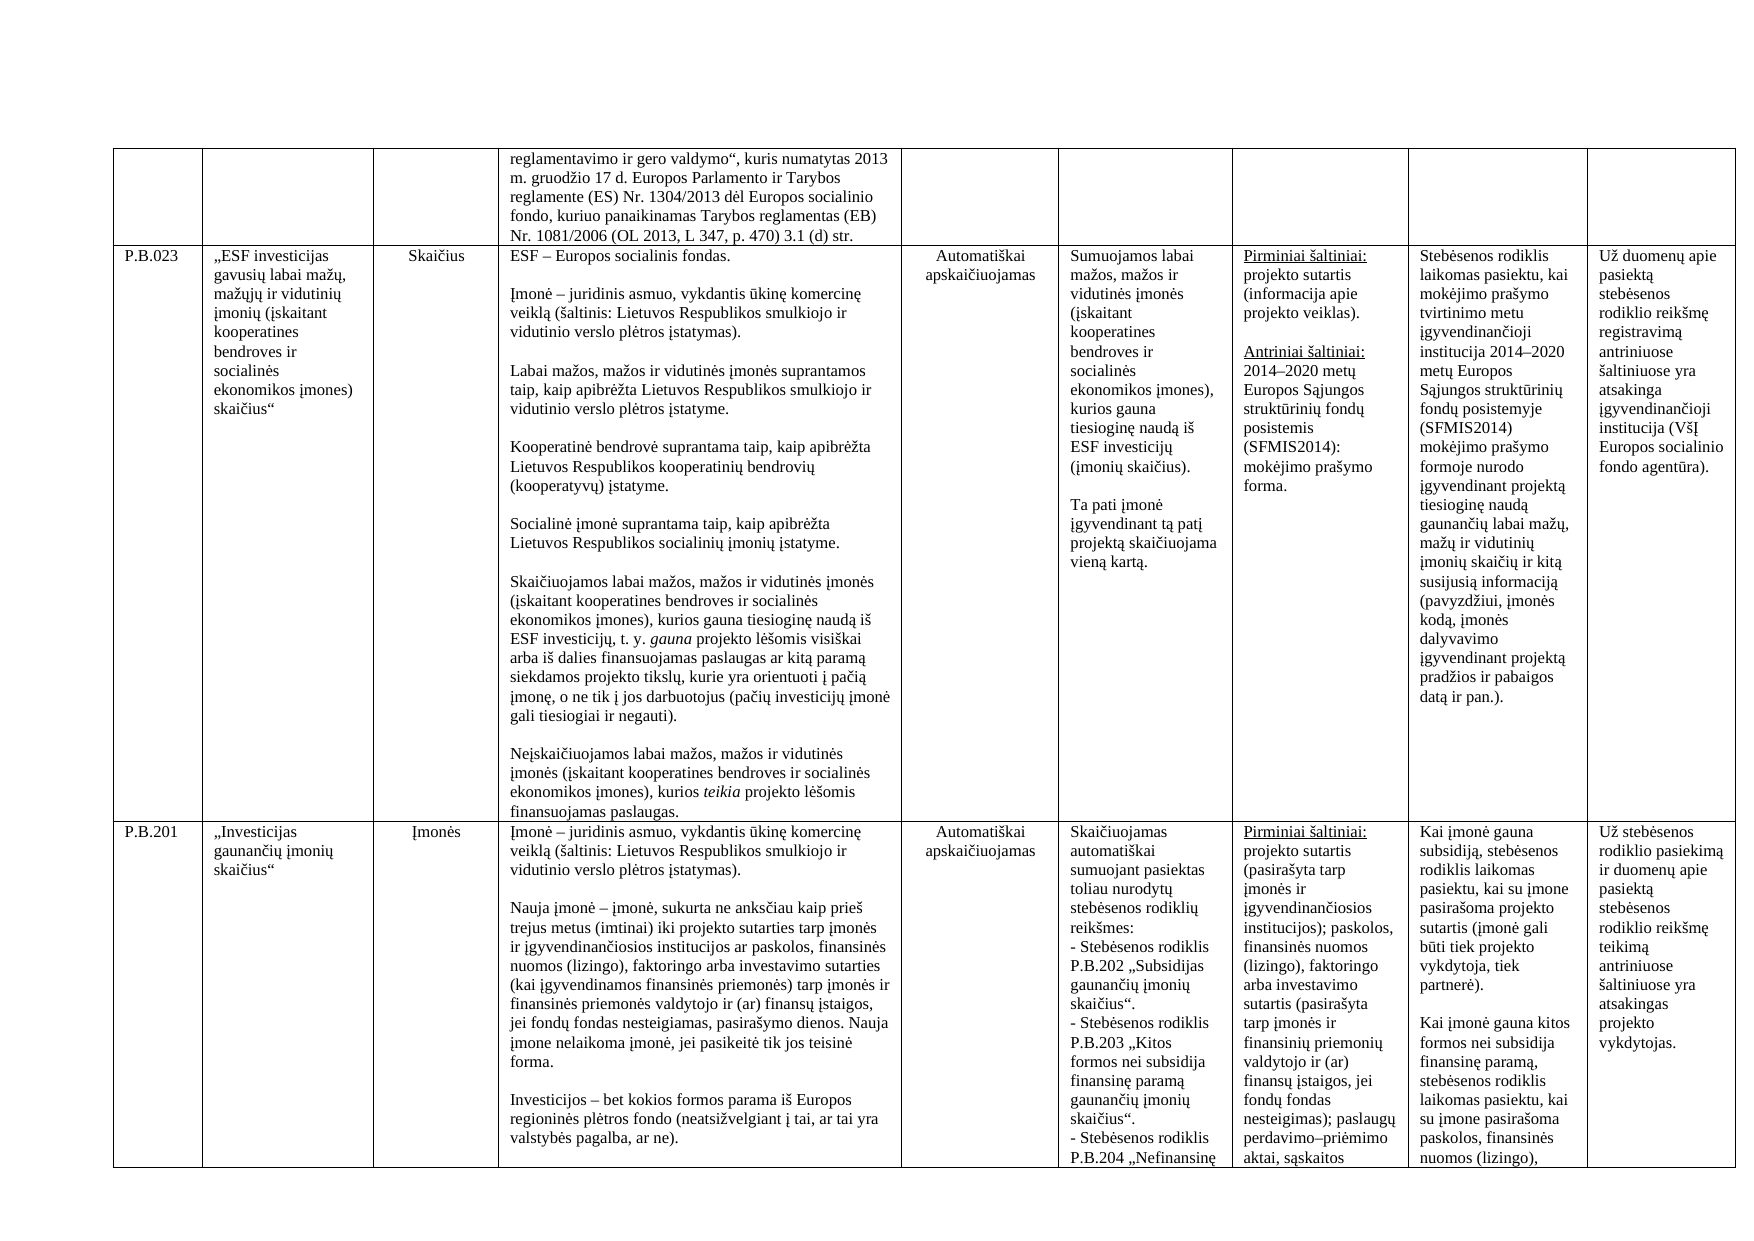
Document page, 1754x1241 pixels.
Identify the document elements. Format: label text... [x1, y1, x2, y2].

table_cell [374, 149, 498, 244]
table_cell Pirminiai šaltiniai: projekto sutartis (informacija apie projekto veiklas). Antriniai šaltiniai: 2014–2020 metų Europos Sąjungos struktūrinių fondų posistemis (SFMIS2014): mokėjimo prašymo forma. [1233, 246, 1408, 821]
table_cell Pirminiai šaltiniai: projekto sutartis (pasirašyta tarp įmonės ir įgyvendinančiosios institucijos); paskolos, finansinės nuomos (lizingo), faktoringo arba investavimo sutartis (pasirašyta tarp įmonės ir finansinių priemonių valdytojo ir (ar) finansų įstaigos, jei fondų fondas nesteigimas); paslaugų perdavimo–priėmimo aktai, sąskaitos [1233, 822, 1408, 1167]
table_cell P.B.023 [114, 246, 202, 821]
table_cell Sumuojamos labai mažos, mažos ir vidutinės įmonės (įskaitant kooperatines bendroves ir socialinės ekonomikos įmones), kurios gauna tiesioginę naudą iš ESF investicijų (įmonių skaičius). Ta pati įmonė įgyvendinant tą patį projektą skaičiuojama vieną kartą. [1059, 246, 1232, 821]
table_cell Už duomenų apie pasiektą stebėsenos rodiklio reikšmę registravimą antriniuose šaltiniuose yra atsakinga įgyvendinančioji institucija (VšĮ Europos socialinio fondo agentūra). [1588, 246, 1735, 821]
table_cell [203, 149, 373, 244]
table_cell [114, 149, 202, 244]
table_cell ESF – Europos socialinis fondas. Įmonė – juridinis asmuo, vykdantis ūkinę komercinę veiklą (šaltinis: Lietuvos Respublikos smulkiojo ir vidutinio verslo plėtros įstatymas). Labai mažos, mažos ir vidutinės įmonės suprantamos taip, kaip apibrėžta Lietuvos Respublikos smulkiojo ir vidutinio verslo plėtros įstatyme. Kooperatinė bendrovė suprantama taip, kaip apibrėžta Lietuvos Respublikos kooperatinių bendrovių (kooperatyvų) įstatyme. Socialinė įmonė suprantama taip, kaip apibrėžta Lietuvos Respublikos socialinių įmonių įstatyme. Skaičiuojamos labai mažos, mažos ir vidutinės įmonės (įskaitant kooperatines bendroves ir socialinės ekonomikos įmones), kurios gauna tiesioginę naudą iš ESF investicijų, t. y. gauna projekto lėšomis visiškai arba iš dalies finansuojamas paslaugas ar kitą paramą siekdamos projekto tikslų, kurie yra orientuoti į pačią įmonę, o ne tik į jos darbuotojus (pačių investicijų įmonė gali tiesiogiai ir negauti). Neįskaičiuojamos labai mažos, mažos ir vidutinės įmonės (įskaitant kooperatines bendroves ir socialinės ekonomikos įmones), kurios teikia projekto lėšomis finansuojamas paslaugas. [499, 246, 901, 821]
table_cell Įmonė – juridinis asmuo, vykdantis ūkinę komercinę veiklą (šaltinis: Lietuvos Respublikos smulkiojo ir vidutinio verslo plėtros įstatymas). Nauja įmonė – įmonė, sukurta ne anksčiau kaip prieš trejus metus (imtinai) iki projekto sutarties tarp įmonės ir įgyvendinančiosios institucijos ar paskolos, finansinės nuomos (lizingo), faktoringo arba investavimo sutarties (kai įgyvendinamos finansinės priemonės) tarp įmonės ir finansinės priemonės valdytojo ir (ar) finansų įstaigos, jei fondų fondas nesteigiamas, pasirašymo dienos. Nauja įmone nelaikoma įmonė, jei pasikeitė tik jos teisinė forma. Investicijos – bet kokios formos parama iš Europos regioninės plėtros fondo (neatsižvelgiant į tai, ar tai yra valstybės pagalba, ar ne). [499, 822, 901, 1167]
table_cell Skaičius [374, 246, 498, 821]
table_cell reglamentavimo ir gero valdymo“, kuris numatytas 2013 m. gruodžio 17 d. Europos Parlamento ir Tarybos reglamente (ES) Nr. 1304/2013 dėl Europos socialinio fondo, kuriuo panaikinamas Tarybos reglamentas (EB) Nr. 1081/2006 (OL 2013, L 347, p. 470) 3.1 (d) str. [499, 149, 901, 244]
table_cell Automatiškai apskaičiuojamas [902, 822, 1058, 1167]
table_cell [1409, 149, 1587, 244]
table_cell [1059, 149, 1232, 244]
table_cell Už stebėsenos rodiklio pasiekimą ir duomenų apie pasiektą stebėsenos rodiklio reikšmę teikimą antriniuose šaltiniuose yra atsakingas projekto vykdytojas. [1588, 822, 1735, 1167]
table_cell Skaičiuojamas automatiškai sumuojant pasiektas toliau nurodytų stebėsenos rodiklių reikšmes: - Stebėsenos rodiklis P.B.202 „Subsidijas gaunančių įmonių skaičius“. - Stebėsenos rodiklis P.B.203 „Kitos formos nei subsidija finansinę paramą gaunančių įmonių skaičius“. - Stebėsenos rodiklis P.B.204 „Nefinansinę [1059, 822, 1232, 1167]
table_cell „Investicijas gaunančių įmonių skaičius“ [203, 822, 373, 1167]
table_cell [1588, 149, 1735, 244]
table_cell Automatiškai apskaičiuojamas [902, 246, 1058, 821]
table_cell P.B.201 [114, 822, 202, 1167]
table_cell Kai įmonė gauna subsidiją, stebėsenos rodiklis laikomas pasiektu, kai su įmone pasirašoma projekto sutartis (įmonė gali būti tiek projekto vykdytoja, tiek partnerė). Kai įmonė gauna kitos formos nei subsidija finansinę paramą, stebėsenos rodiklis laikomas pasiektu, kai su įmone pasirašoma paskolos, finansinės nuomos (lizingo), [1409, 822, 1587, 1167]
table_cell [1233, 149, 1408, 244]
table_cell „ESF investicijas gavusių labai mažų, mažųjų ir vidutinių įmonių (įskaitant kooperatines bendroves ir socialinės ekonomikos įmones) skaičius“ [203, 246, 373, 821]
table_cell [902, 149, 1058, 244]
table_cell Stebėsenos rodiklis laikomas pasiektu, kai mokėjimo prašymo tvirtinimo metu įgyvendinančioji institucija 2014–2020 metų Europos Sąjungos struktūrinių fondų posistemyje (SFMIS2014) mokėjimo prašymo formoje nurodo įgyvendinant projektą tiesioginę naudą gaunančių labai mažų, mažų ir vidutinių įmonių skaičių ir kitą susijusią informaciją (pavyzdžiui, įmonės kodą, įmonės dalyvavimo įgyvendinant projektą pradžios ir pabaigos datą ir pan.). [1409, 246, 1587, 821]
table_cell Įmonės [374, 822, 498, 1167]
